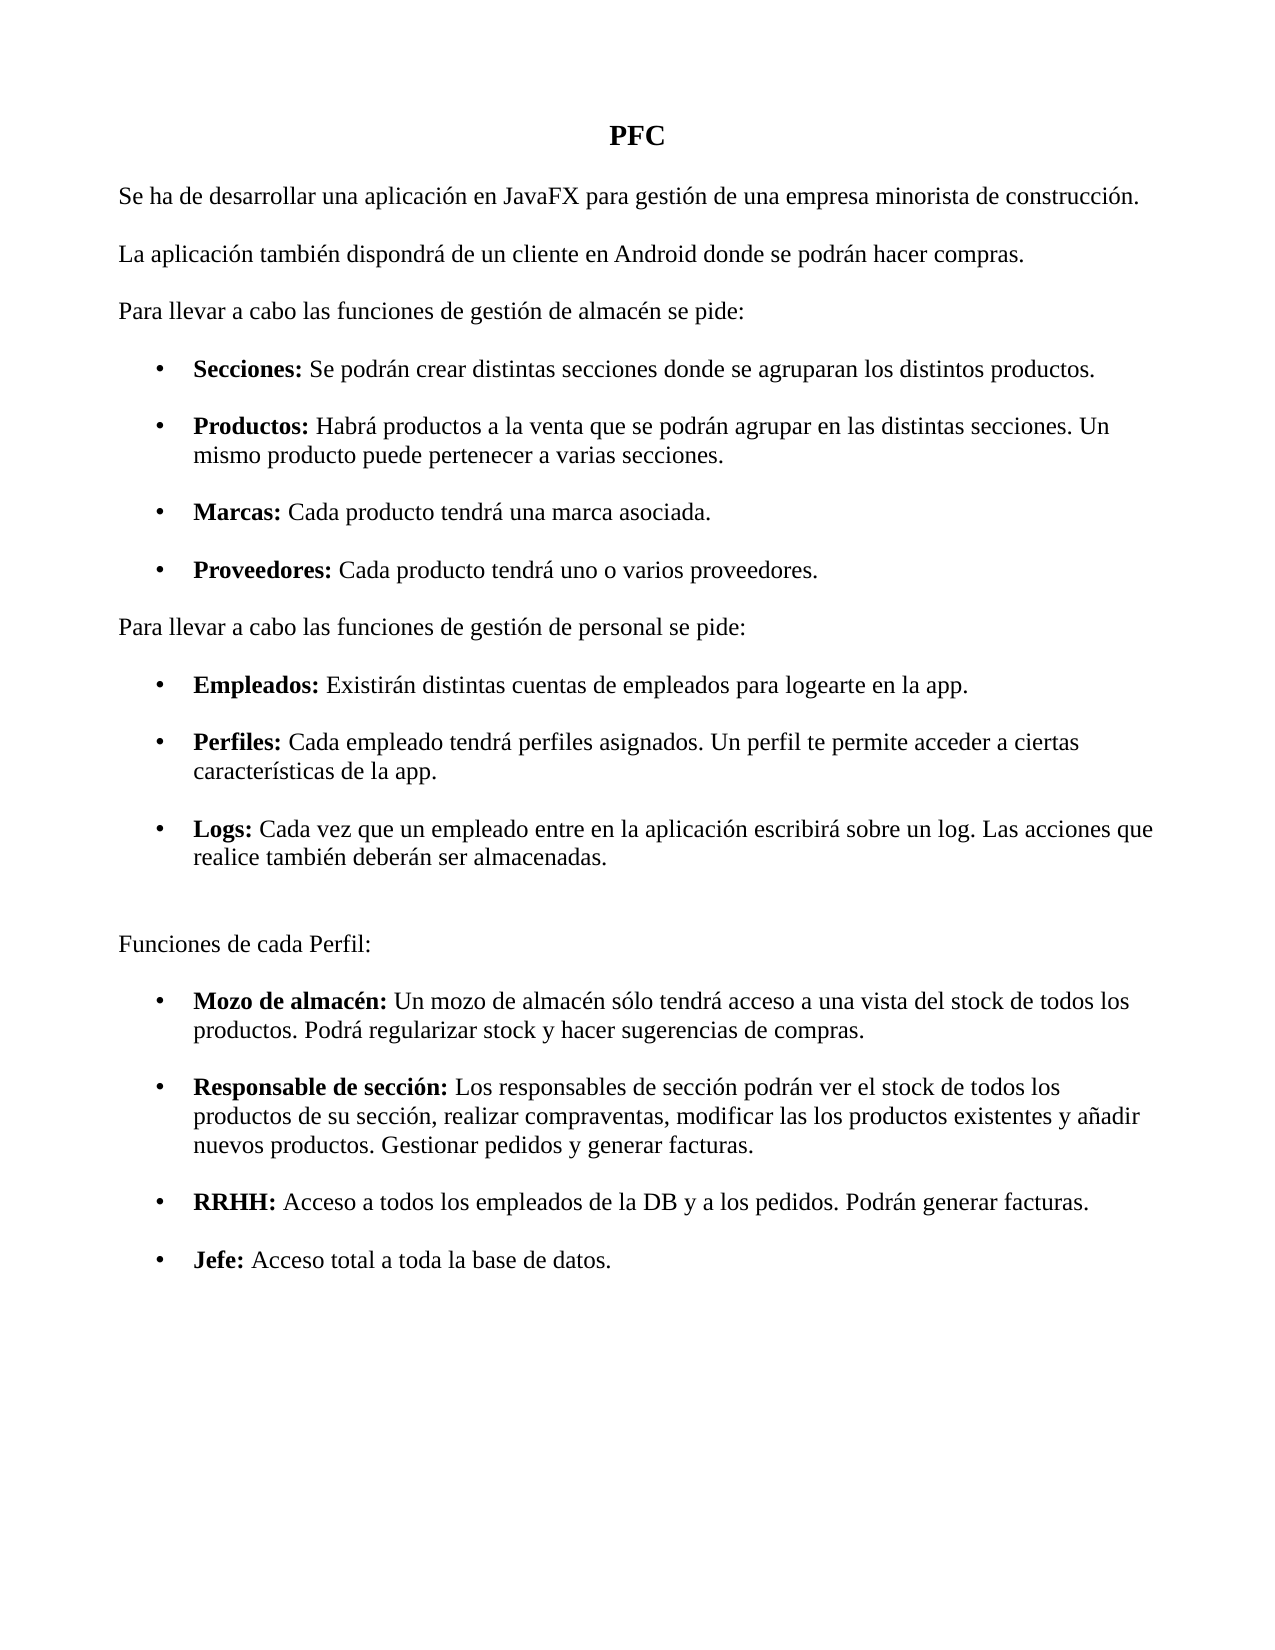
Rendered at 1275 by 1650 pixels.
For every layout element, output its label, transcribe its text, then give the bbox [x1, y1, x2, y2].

text Se ha de desarrollar una aplicación en JavaFX para gestión de una empresa minorista de construcción. [118, 181, 1157, 210]
list Responsable de sección: Los responsables de sección podrán ver el stock de todos los productos de su sección, realizar compraventas, modificar las los productos existentes y añadir nuevos productos. Gestionar pedidos y generar facturas. [156, 1072, 1157, 1159]
list Logs: Cada vez que un empleado entre en la aplicación escribirá sobre un log. Las acciones que realice también deberán ser almacenadas. [156, 814, 1157, 871]
text Para llevar a cabo las funciones de gestión de personal se pide: [118, 612, 1157, 641]
list Perfiles: Cada empleado tendrá perfiles asignados. Un perfil te permite acceder a ciertas características de la app. [156, 727, 1157, 785]
list Secciones: Se podrán crear distintas secciones donde se agruparan los distintos productos. [156, 354, 1157, 382]
list Mozo de almacén: Un mozo de almacén sólo tendrá acceso a una vista del stock de todos los productos. Podrá regularizar stock y hacer sugerencias de compras. [156, 986, 1157, 1044]
list Productos: Habrá productos a la venta que se podrán agrupar en las distintas secciones. Un mismo producto puede pertenecer a varias secciones. [156, 411, 1157, 469]
text Para llevar a cabo las funciones de gestión de almacén se pide: [118, 296, 1157, 325]
list Marcas: Cada producto tendrá una marca asociada. [156, 497, 1157, 526]
list Empleados: Existirán distintas cuentas de empleados para logearte en la app. [156, 670, 1157, 699]
text Funciones de cada Perfil: [118, 929, 1157, 957]
list Proveedores: Cada producto tendrá uno o varios proveedores. [156, 555, 1157, 584]
list Jefe: Acceso total a toda la base de datos. [156, 1245, 1157, 1274]
list RRHH: Acceso a todos los empleados de la DB y a los pedidos. Podrán generar facturas. [156, 1187, 1157, 1216]
text La aplicación también dispondrá de un cliente en Android donde se podrán hacer compras. [118, 239, 1157, 267]
